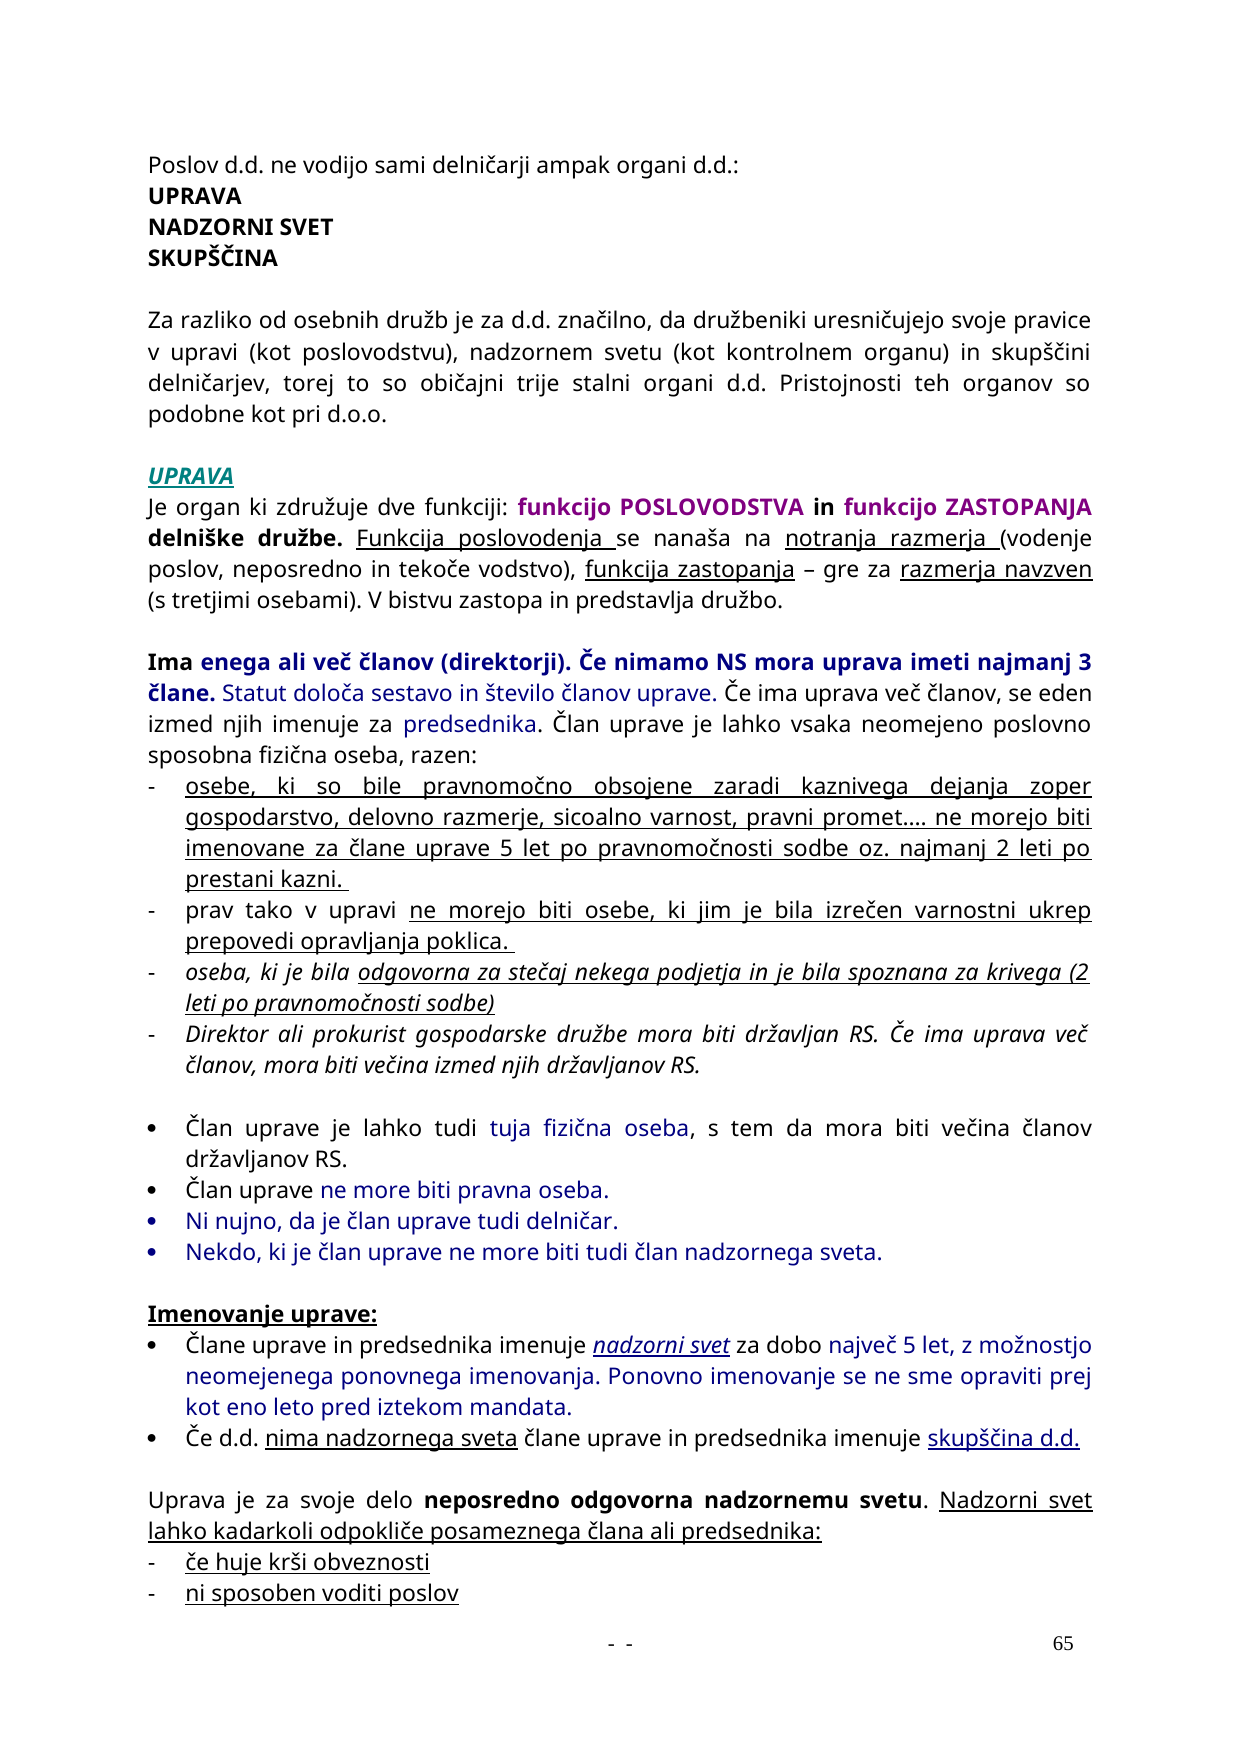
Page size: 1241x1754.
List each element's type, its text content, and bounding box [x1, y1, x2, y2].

list Člane uprave in predsednika imenuje nadzorni svet za dobo največ 5 let, z možnostjo neomejenega ponovnega imenovanja. Ponovno imenovanje se ne sme opraviti prej kot eno leto pred iztekom mandata. [148, 1329, 1092, 1422]
text Ima enega ali več članov (direktorji). Če nimamo NS mora uprava imeti najmanj 3 člane. Statut določa sestavo in število članov uprave. Če ima uprava več članov, se eden izmed njih imenuje za predsednika. Član uprave je lahko vsaka neomejeno poslovno sposobna fizična oseba, razen: [148, 646, 1092, 770]
list Član uprave ne more biti pravna oseba. [148, 1173, 1092, 1204]
text SKUPŠČINA [148, 242, 1092, 273]
list Član uprave je lahko tudi tuja fizična oseba, s tem da mora biti večina članov državljanov RS. [148, 1111, 1092, 1173]
text Imenovanje uprave: [148, 1298, 1092, 1329]
list ni sposoben voditi poslov [148, 1577, 1092, 1608]
text UPRAVA [148, 459, 1092, 491]
text UPRAVA [148, 180, 1092, 211]
list prav tako v upravi ne morejo biti osebe, ki jim je bila izrečen varnostni ukrep prepovedi opravljanja poklica. [148, 894, 1092, 956]
list oseba, ki je bila odgovorna za stečaj nekega podjetja in je bila spoznana za krivega (2 leti po pravnomočnosti sodbe) [148, 956, 1092, 1018]
text Uprava je za svoje delo neposredno odgovorna nadzornemu svetu. Nadzorni svet lahko kadarkoli odpokliče posameznega člana ali predsednika: [148, 1484, 1092, 1546]
list Nekdo, ki je član uprave ne more biti tudi član nadzornega sveta. [148, 1236, 1092, 1267]
list če huje krši obveznosti [148, 1546, 1092, 1577]
text NADZORNI SVET [148, 211, 1092, 242]
text Poslov d.d. ne vodijo sami delničarji ampak organi d.d.: [148, 149, 1092, 180]
text Je organ ki združuje dve funkciji: funkcijo POSLOVODSTVA in funkcijo ZASTOPANJA delniške družbe. Funkcija poslovodenja se nanaša na notranja razmerja (vodenje poslov, neposredno in tekoče vodstvo), funkcija zastopanja – gre za razmerja navzven (s tretjimi osebami). V bistvu zastopa in predstavlja družbo. [148, 491, 1092, 615]
list Ni nujno, da je član uprave tudi delničar. [148, 1204, 1092, 1236]
list osebe, ki so bile pravnomočno obsojene zaradi kaznivega dejanja zoper gospodarstvo, delovno razmerje, sicoalno varnost, pravni promet.... ne morejo biti imenovane za člane uprave 5 let po pravnomočnosti sodbe oz. najmanj 2 leti po prestani kazni. [148, 770, 1092, 894]
list Direktor ali prokurist gospodarske družbe mora biti državljan RS. Če ima uprava več članov, mora biti večina izmed njih državljanov RS. [148, 1018, 1092, 1080]
list Če d.d. nima nadzornega sveta člane uprave in predsednika imenuje skupščina d.d. [148, 1422, 1092, 1453]
text Za razliko od osebnih družb je za d.d. značilno, da družbeniki uresničujejo svoje pravice v upravi (kot poslovodstvu), nadzornem svetu (kot kontrolnem organu) in skupščini delničarjev, torej to so običajni trije stalni organi d.d. Pristojnosti teh organov so podobne kot pri d.o.o. [148, 304, 1092, 428]
